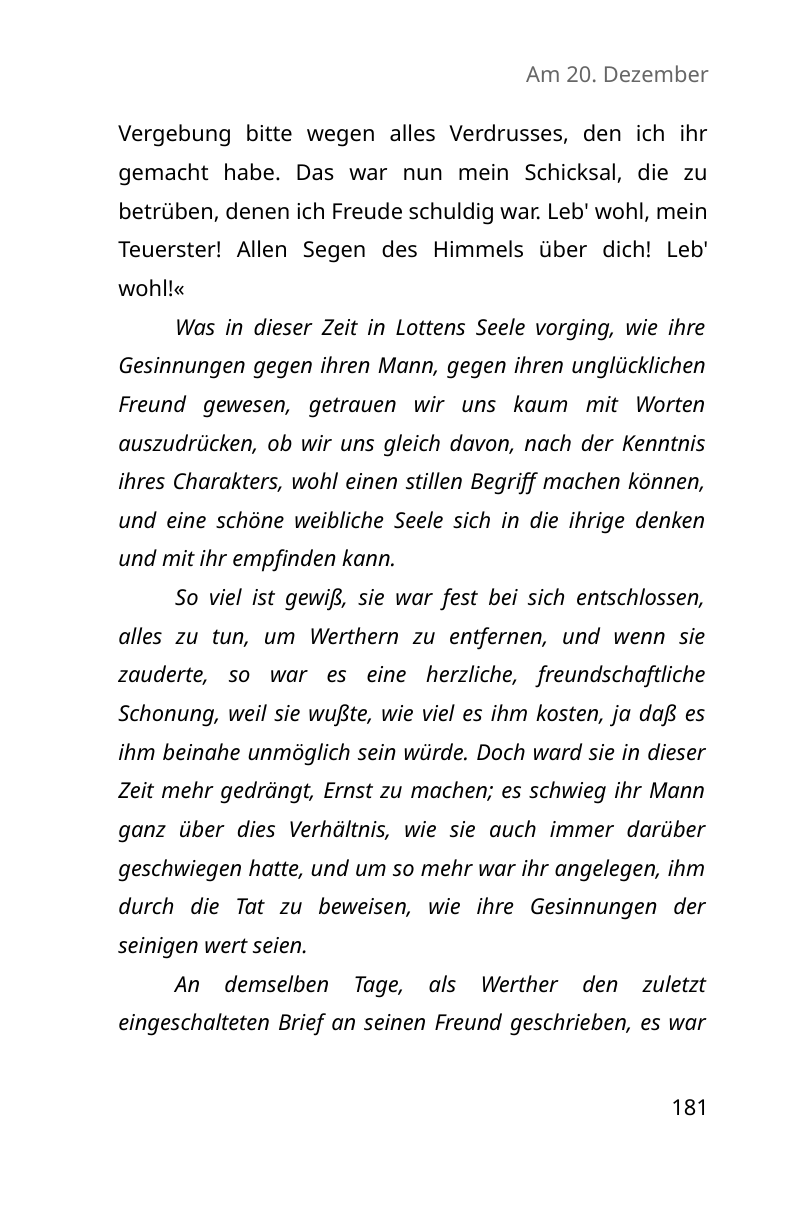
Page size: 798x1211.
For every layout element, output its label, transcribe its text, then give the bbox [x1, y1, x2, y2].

text An demselben Tage, als Werther den zuletzt eingeschalteten Brief an seinen Freund geschrieben, es war [118, 968, 709, 1037]
text Was in dieser Zeit in Lottens Seele vorging, wie ihre Gesinnungen gegen ihren Mann, gegen ihren unglücklichen Freund gewesen, getrauen wir uns kaum mit Worten auszudrücken, ob wir uns gleich davon, nach der Kenntnis ihres Charakters, wohl einen stillen Begriff machen können, und eine schöne weibliche Seele sich in die ihrige denken und mit ihr empfinden kann. [118, 312, 709, 573]
text So viel ist gewiß, sie war fest bei sich entschlossen, alles zu tun, um Werthern zu entfernen, und wenn sie zauderte, so war es eine herzliche, freundschaftliche Schonung, weil sie wußte, wie viel es ihm kosten, ja daß es ihm beinahe unmöglich sein würde. Doch ward sie in dieser Zeit mehr gedrängt, Ernst zu machen; es schwieg ihr Mann ganz über dies Verhältnis, wie sie auch immer darüber geschwiegen hatte, und um so mehr war ihr angelegen, ihm durch die Tat zu beweisen, wie ihre Gesinnungen der seinigen wert seien. [118, 582, 709, 960]
text Vergebung bitte wegen alles Verdrusses, den ich ihr gemacht habe. Das war nun mein Schicksal, die zu betrüben, denen ich Freude schuldig war. Leb' wohl, mein Teuerster! Allen Segen des Himmels über dich! Leb' wohl!« [118, 118, 709, 303]
